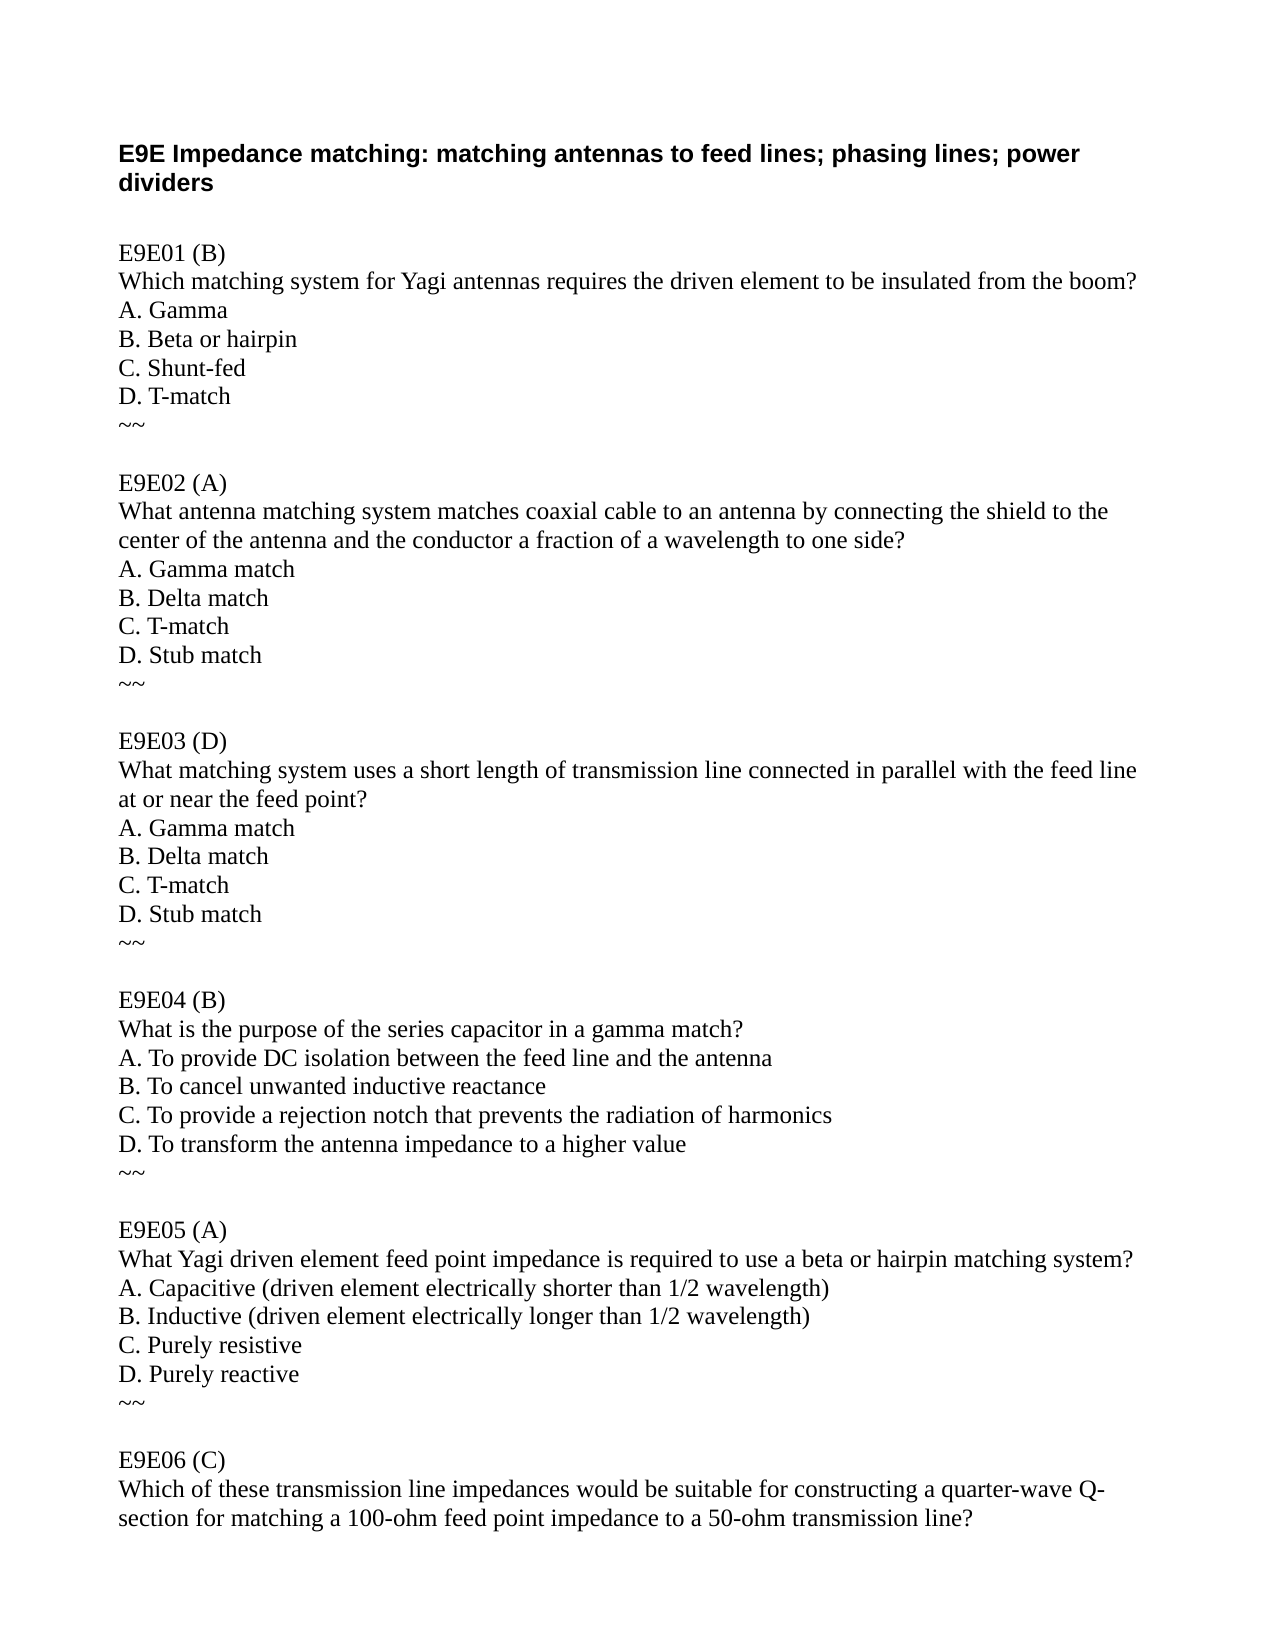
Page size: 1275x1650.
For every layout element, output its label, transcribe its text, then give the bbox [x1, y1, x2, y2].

text E9E01 (B) [118, 238, 1157, 266]
text B. Delta match [118, 841, 1157, 870]
text E9E05 (A) [118, 1215, 1157, 1244]
text E9E02 (A) [118, 468, 1157, 496]
text ~~ [118, 410, 1157, 439]
text D. T-match [118, 381, 1157, 410]
text What Yagi driven element feed point impedance is required to use a beta or hairpin matching system? [118, 1244, 1157, 1273]
text ~~ [118, 928, 1157, 956]
text A. Gamma [118, 295, 1157, 324]
text C. Shunt-fed [118, 353, 1157, 381]
text E9E04 (B) [118, 985, 1157, 1014]
text A. To provide DC isolation between the feed line and the antenna [118, 1043, 1157, 1071]
text C. T-match [118, 870, 1157, 899]
text ~~ [118, 669, 1157, 698]
text Which matching system for Yagi antennas requires the driven element to be insulated from the boom? [118, 266, 1157, 295]
text D. Stub match [118, 640, 1157, 669]
text E9E06 (C) [118, 1445, 1157, 1474]
text ~~ [118, 1388, 1157, 1416]
text D. Stub match [118, 899, 1157, 928]
text A. Gamma match [118, 813, 1157, 841]
text C. T-match [118, 611, 1157, 640]
text A. Gamma match [118, 554, 1157, 583]
text What antenna matching system matches coaxial cable to an antenna by connecting the shield to the center of the antenna and the conductor a fraction of a wavelength to one side? [118, 496, 1157, 554]
text D. Purely reactive [118, 1359, 1157, 1388]
text D. To transform the antenna impedance to a higher value [118, 1129, 1157, 1158]
text C. Purely resistive [118, 1330, 1157, 1359]
text A. Capacitive (driven element electrically shorter than 1/2 wavelength) [118, 1273, 1157, 1301]
text What matching system uses a short length of transmission line connected in parallel with the feed line at or near the feed point? [118, 755, 1157, 813]
text Which of these transmission line impedances would be suitable for constructing a quarter-wave Q-section for matching a 100-ohm feed point impedance to a 50-ohm transmission line? [118, 1474, 1157, 1531]
subtitle E9E Impedance matching: matching antennas to feed lines; phasing lines; power dividers [118, 139, 1157, 196]
text B. Beta or hairpin [118, 324, 1157, 353]
text B. Inductive (driven element electrically longer than 1/2 wavelength) [118, 1301, 1157, 1330]
text C. To provide a rejection notch that prevents the radiation of harmonics [118, 1100, 1157, 1129]
text What is the purpose of the series capacitor in a gamma match? [118, 1014, 1157, 1043]
text ~~ [118, 1158, 1157, 1186]
text B. To cancel unwanted inductive reactance [118, 1071, 1157, 1100]
text E9E03 (D) [118, 726, 1157, 755]
text B. Delta match [118, 583, 1157, 611]
